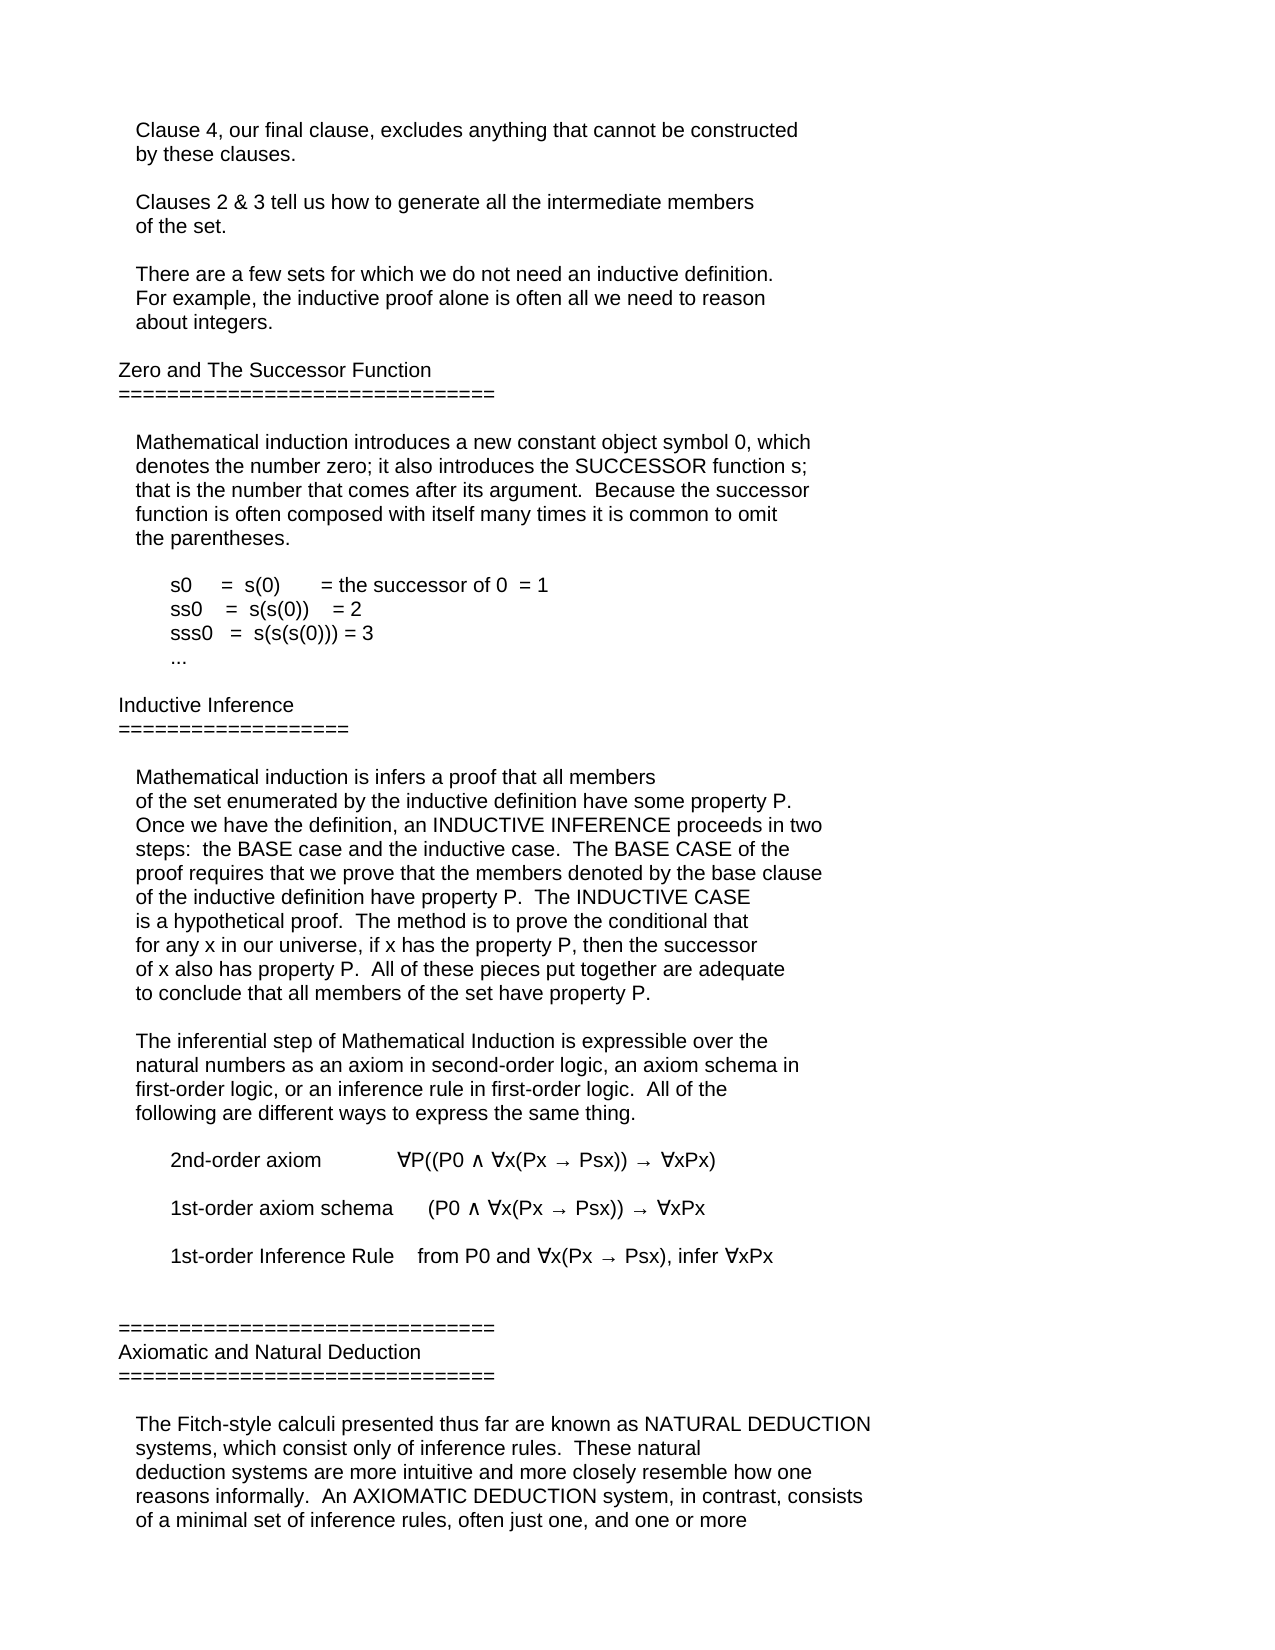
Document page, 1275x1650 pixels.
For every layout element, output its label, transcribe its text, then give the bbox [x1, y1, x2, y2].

text following are different ways to express the same thing. [118, 1100, 1157, 1124]
text is a hypothetical proof. The method is to prove the conditional that [118, 909, 1157, 933]
text that is the number that comes after its argument. Because the successor [118, 477, 1157, 501]
text The Fitch-style calculi presented thus far are known as NATURAL DEDUCTION [118, 1412, 1157, 1436]
text ss0 = s(s(0)) = 2 [118, 597, 1157, 621]
text natural numbers as an axiom in second-order logic, an axiom schema in [118, 1052, 1157, 1076]
text =============================== [118, 382, 1157, 406]
text Clauses 2 & 3 tell us how to generate all the intermediate members [118, 190, 1157, 214]
text of a minimal set of inference rules, often just one, and one or more [118, 1508, 1157, 1532]
text deduction systems are more intuitive and more closely resemble how one [118, 1460, 1157, 1484]
text =================== [118, 717, 1157, 741]
text Axiomatic and Natural Deduction [118, 1340, 1157, 1364]
text Clause 4, our final clause, excludes anything that cannot be constructed [118, 118, 1157, 142]
text 1st-order Inference Rule from P0 and ∀x(Px → Psx), infer ∀xPx [118, 1244, 1157, 1268]
text sss0 = s(s(s(0))) = 3 [118, 621, 1157, 645]
text 2nd-order axiom ∀P((P0 ∧ ∀x(Px → Psx)) → ∀xPx) [118, 1148, 1157, 1172]
text Inductive Inference [118, 693, 1157, 717]
text 1st-order axiom schema (P0 ∧ ∀x(Px → Psx)) → ∀xPx [118, 1196, 1157, 1220]
text by these clauses. [118, 142, 1157, 166]
text There are a few sets for which we do not need an inductive definition. [118, 262, 1157, 286]
text the parentheses. [118, 525, 1157, 549]
text for any x in our universe, if x has the property P, then the successor [118, 933, 1157, 957]
text systems, which consist only of inference rules. These natural [118, 1436, 1157, 1460]
text Zero and The Successor Function [118, 358, 1157, 382]
text Mathematical induction is infers a proof that all members [118, 765, 1157, 789]
text Once we have the definition, an INDUCTIVE INFERENCE proceeds in two [118, 813, 1157, 837]
text denotes the number zero; it also introduces the SUCCESSOR function s; [118, 453, 1157, 477]
text proof requires that we prove that the members denoted by the base clause [118, 861, 1157, 885]
text For example, the inductive proof alone is often all we need to reason [118, 286, 1157, 310]
text steps: the BASE case and the inductive case. The BASE CASE of the [118, 837, 1157, 861]
text =============================== [118, 1316, 1157, 1340]
text reasons informally. An AXIOMATIC DEDUCTION system, in contrast, consists [118, 1484, 1157, 1508]
text =============================== [118, 1364, 1157, 1388]
text about integers. [118, 310, 1157, 334]
text The inferential step of Mathematical Induction is expressible over the [118, 1028, 1157, 1052]
text of the set. [118, 214, 1157, 238]
text first-order logic, or an inference rule in first-order logic. All of the [118, 1076, 1157, 1100]
text of the inductive definition have property P. The INDUCTIVE CASE [118, 885, 1157, 909]
text Mathematical induction introduces a new constant object symbol 0, which [118, 429, 1157, 453]
text to conclude that all members of the set have property P. [118, 981, 1157, 1004]
text s0 = s(0) = the successor of 0 = 1 [118, 573, 1157, 597]
text of x also has property P. All of these pieces put together are adequate [118, 957, 1157, 981]
text ... [118, 645, 1157, 669]
text of the set enumerated by the inductive definition have some property P. [118, 789, 1157, 813]
text function is often composed with itself many times it is common to omit [118, 501, 1157, 525]
